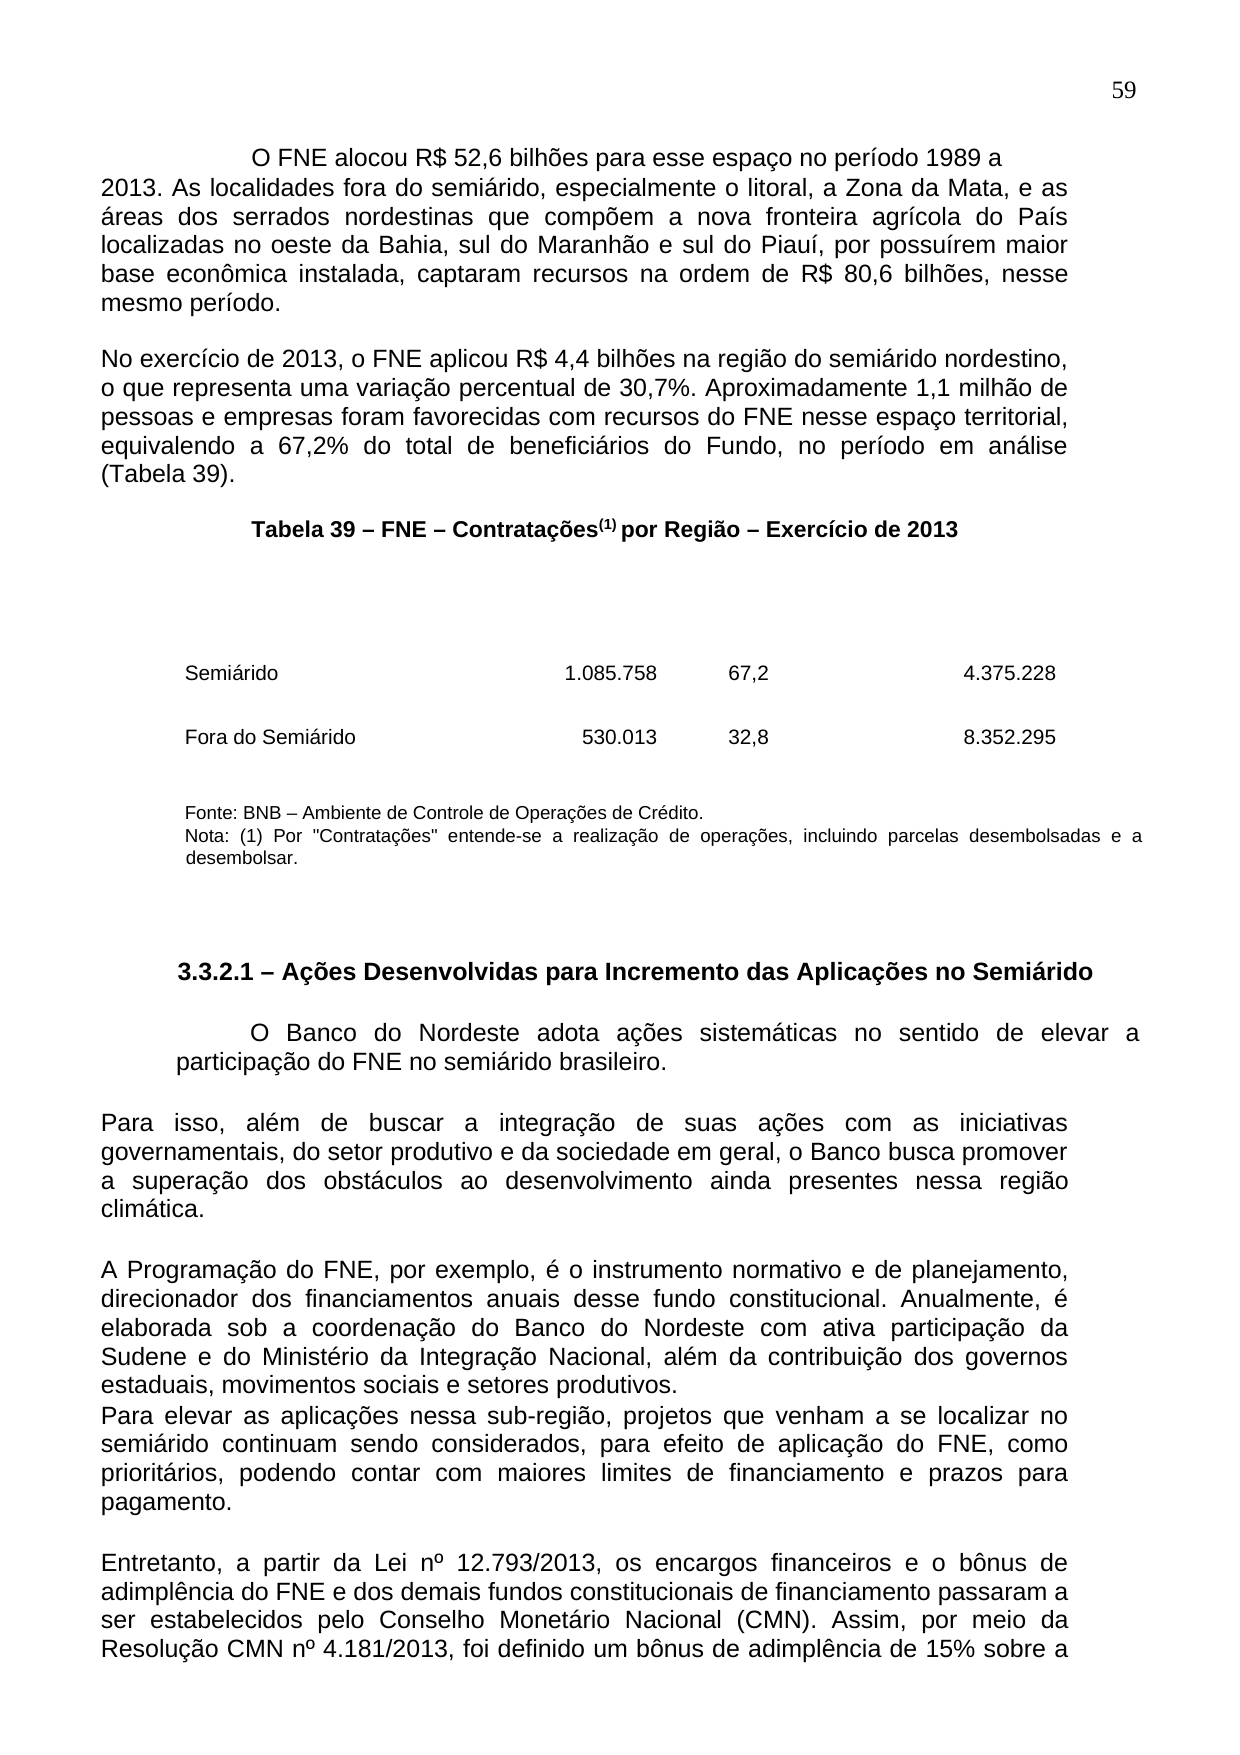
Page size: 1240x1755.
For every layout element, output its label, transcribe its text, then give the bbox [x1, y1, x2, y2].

text O FNE alocou R$ 52,6 bilhões para esse espaço no período 1989 a [251, 142, 1143, 171]
table_cell Fora do Semiárido [177, 689, 462, 753]
table_cell 1.085.758 67,2 [462, 625, 820, 689]
table_header Nº. de Beneficiários % [462, 543, 820, 625]
table_cell Total [177, 754, 462, 802]
text A Programação do FNE, por exemplo, é o instrumento normativo e de planejamento, direcionador dos financiamentos anuais desse fundo constitucional. Anualmente, é elaborada sob a coordenação do Banco do Nordeste com ativa participação da Sudene e do Ministério da Integração Nacional, além da contribuição dos governos estaduais, movimentos sociais e setores produtivos. [101, 1255, 1070, 1399]
text Nota: (1) Por "Contratações" entende-se a realização de operações, incluindo parcelas desembolsadas e a desembolsar. [184, 825, 1143, 868]
text 3.3.2.1 – Ações Desenvolvidas para Incremento das Aplicações no Semiárido [177, 957, 1143, 986]
text 2013. As localidades fora do semiárido, especialmente o litoral, a Zona da Mata, e as áreas dos serrados nordestinas que compõem a nova fronteira agrícola do País localizadas no oeste da Bahia, sul do Maranhão e sul do Piauí, por possuírem maior base econômica instalada, captaram recursos na ordem de R$ 80,6 bilhões, nesse mesmo período. [101, 173, 1070, 317]
table_cell 8.352.295 [820, 689, 1063, 753]
table_cell 12.727.523 [820, 754, 1063, 802]
table_header Região [177, 543, 462, 625]
table_cell 1.615.771 100,0 [462, 754, 820, 802]
text Tabela 39 – FNE – Contratações(1) por Região – Exercício de 2013 [251, 516, 1143, 542]
text Fonte: BNB – Ambiente de Controle de Operações de Crédito. [184, 802, 1143, 823]
table_cell Semiárido [177, 625, 462, 689]
text O Banco do Nordeste adota ações sistemáticas no sentido de elevar a participação do FNE no semiárido brasileiro. [176, 1018, 1141, 1076]
table_cell 530.013 32,8 [462, 689, 820, 753]
table_cell 4.375.228 [820, 625, 1063, 689]
text Para isso, além de buscar a integração de suas ações com as iniciativas governamentais, do setor produtivo e da sociedade em geral, o Banco busca promover a superação dos obstáculos ao desenvolvimento ainda presentes nessa região climática. [101, 1108, 1070, 1223]
table_header Valor (R$ Mil) [820, 543, 1063, 625]
text Entretanto, a partir da Lei nº 12.793/2013, os encargos financeiros e o bônus de adimplência do FNE e dos demais fundos constitucionais de financiamento passaram a ser estabelecidos pelo Conselho Monetário Nacional (CMN). Assim, por meio da Resolução CMN nº 4.181/2013, foi definido um bônus de adimplência de 15% sobre a [101, 1548, 1070, 1663]
text Para elevar as aplicações nessa sub-região, projetos que venham a se localizar no semiárido continuam sendo considerados, para efeito de aplicação do FNE, como prioritários, podendo contar com maiores limites de financiamento e prazos para pagamento. [101, 1401, 1070, 1516]
text No exercício de 2013, o FNE aplicou R$ 4,4 bilhões na região do semiárido nordestino, o que representa uma variação percentual de 30,7%. Aproximadamente 1,1 milhão de pessoas e empresas foram favorecidas com recursos do FNE nesse espaço territorial, equivalendo a 67,2% do total de beneficiários do Fundo, no período em análise (Tabela 39). [101, 344, 1070, 488]
